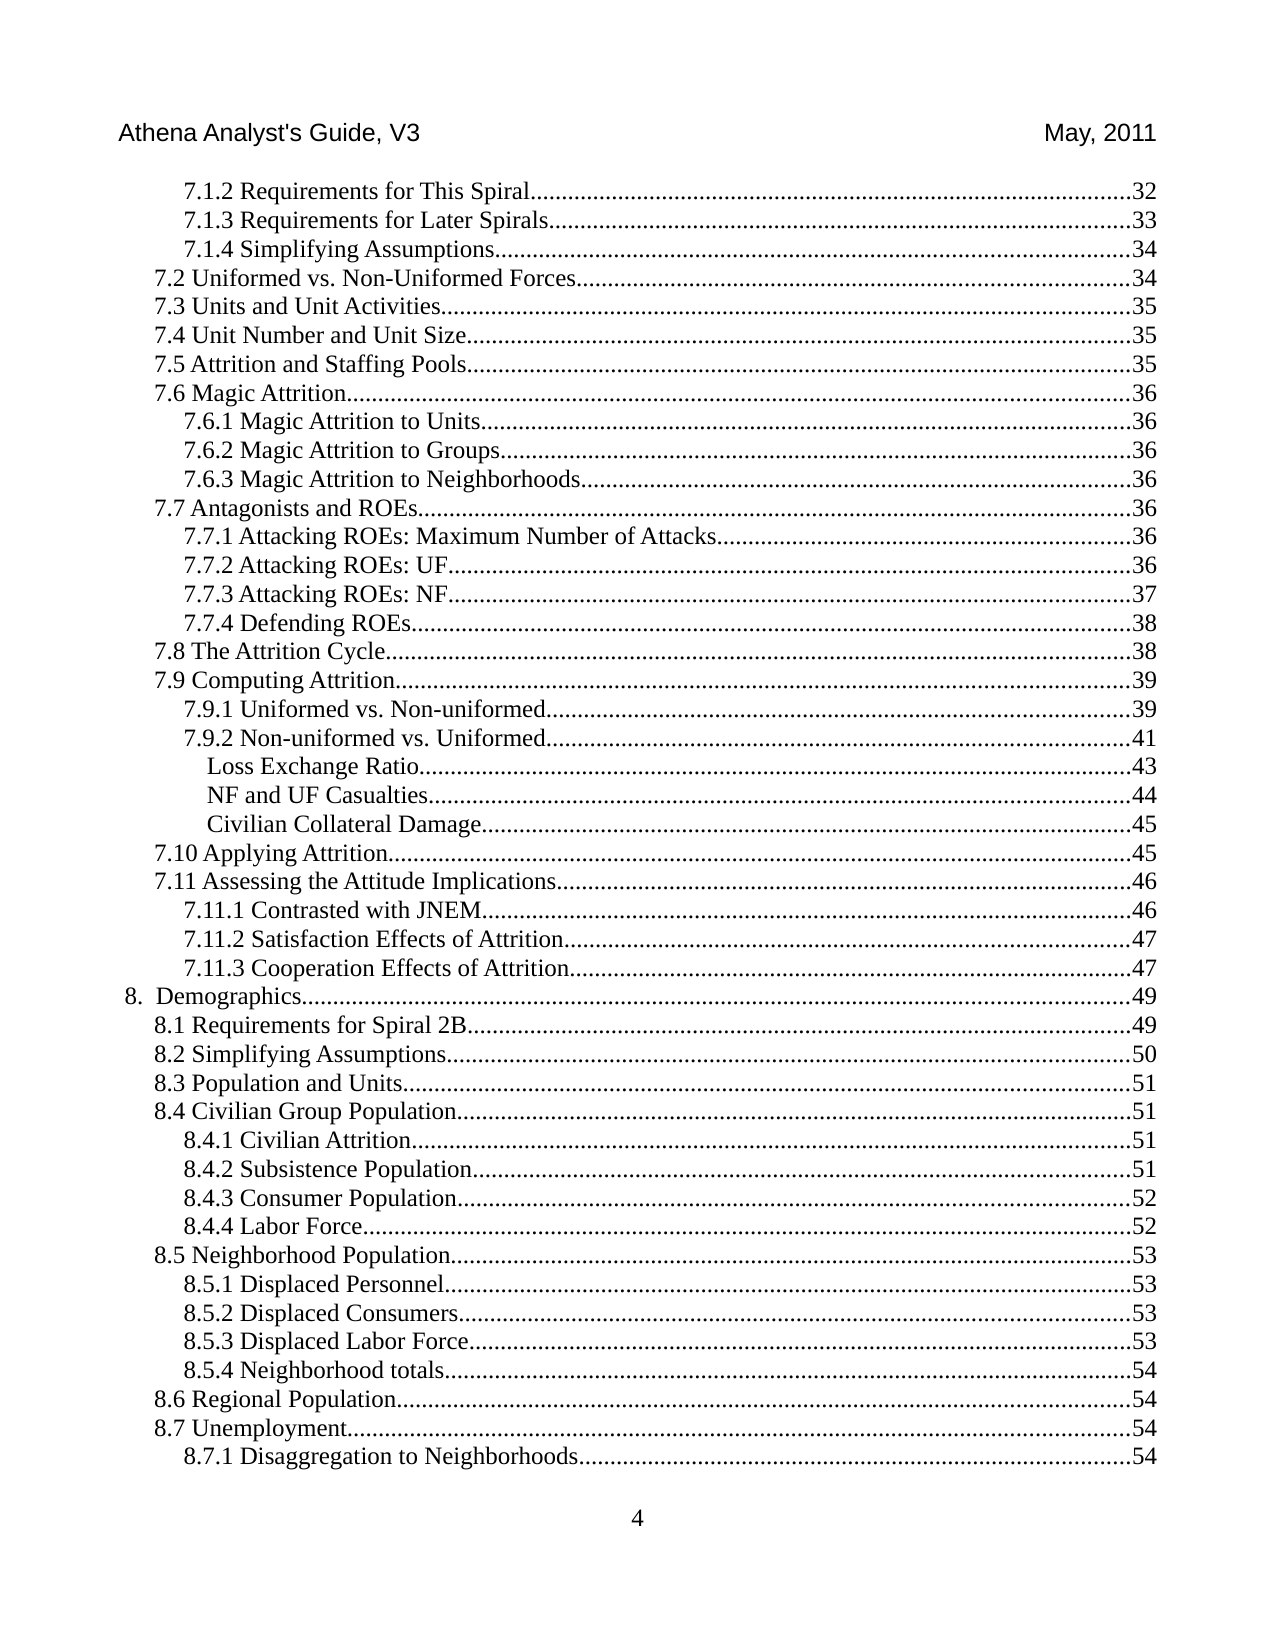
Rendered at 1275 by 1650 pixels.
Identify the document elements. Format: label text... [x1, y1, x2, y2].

text 8.7.1 Disaggregation to Neighborhoods 54 [177, 1441, 1157, 1470]
text 8.4 Civilian Group Population 51 [148, 1096, 1157, 1125]
text 7.11 Assessing the Attitude Implications 46 [148, 866, 1157, 895]
text 7.9 Computing Attrition 39 [148, 665, 1157, 694]
text 8. Demographics 49 [118, 981, 1157, 1010]
text 7.11.3 Cooperation Effects of Attrition 47 [177, 953, 1157, 981]
text 7.7.3 Attacking ROEs: NF 37 [177, 579, 1157, 608]
text 7.1.2 Requirements for This Spiral 32 [177, 176, 1157, 205]
text 8.5 Neighborhood Population 53 [148, 1240, 1157, 1269]
text 7.11.1 Contrasted with JNEM 46 [177, 895, 1157, 924]
text 7.4 Unit Number and Unit Size 35 [148, 320, 1157, 349]
text 7.11.2 Satisfaction Effects of Attrition 47 [177, 924, 1157, 953]
text 7.9.2 Non-uniformed vs. Uniformed 41 [177, 723, 1157, 751]
text 8.7 Unemployment 54 [148, 1413, 1157, 1441]
text 7.2 Uniformed vs. Non-Uniformed Forces 34 [148, 263, 1157, 291]
text 7.9.1 Uniformed vs. Non-uniformed 39 [177, 694, 1157, 723]
text 8.5.4 Neighborhood totals 54 [177, 1355, 1157, 1384]
text 8.3 Population and Units 51 [148, 1068, 1157, 1096]
text 8.6 Regional Population 54 [148, 1384, 1157, 1413]
text 8.1 Requirements for Spiral 2B 49 [148, 1010, 1157, 1039]
text 7.6.1 Magic Attrition to Units 36 [177, 406, 1157, 435]
text 7.10 Applying Attrition 45 [148, 838, 1157, 866]
text 8.4.4 Labor Force 52 [177, 1211, 1157, 1240]
text 8.5.2 Displaced Consumers 53 [177, 1298, 1157, 1326]
text 7.6 Magic Attrition 36 [148, 378, 1157, 406]
text NF and UF Casualties 44 [207, 780, 1157, 809]
text 7.6.3 Magic Attrition to Neighborhoods 36 [177, 464, 1157, 493]
text 7.1.4 Simplifying Assumptions 34 [177, 234, 1157, 263]
text 7.7.1 Attacking ROEs: Maximum Number of Attacks 36 [177, 521, 1157, 550]
text 7.7.2 Attacking ROEs: UF 36 [177, 550, 1157, 579]
text 7.8 The Attrition Cycle 38 [148, 636, 1157, 665]
text 8.4.2 Subsistence Population 51 [177, 1154, 1157, 1183]
text 7.3 Units and Unit Activities 35 [148, 291, 1157, 320]
text 8.5.1 Displaced Personnel 53 [177, 1269, 1157, 1298]
text 8.2 Simplifying Assumptions 50 [148, 1039, 1157, 1068]
text 8.5.3 Displaced Labor Force 53 [177, 1326, 1157, 1355]
text 7.6.2 Magic Attrition to Groups 36 [177, 435, 1157, 464]
text 8.4.3 Consumer Population 52 [177, 1183, 1157, 1211]
text Civilian Collateral Damage 45 [207, 809, 1157, 838]
text 7.7.4 Defending ROEs 38 [177, 608, 1157, 636]
text 8.4.1 Civilian Attrition 51 [177, 1125, 1157, 1154]
text 7.5 Attrition and Staffing Pools 35 [148, 349, 1157, 378]
text 7.7 Antagonists and ROEs 36 [148, 493, 1157, 521]
text Loss Exchange Ratio 43 [207, 751, 1157, 780]
text 7.1.3 Requirements for Later Spirals 33 [177, 205, 1157, 234]
